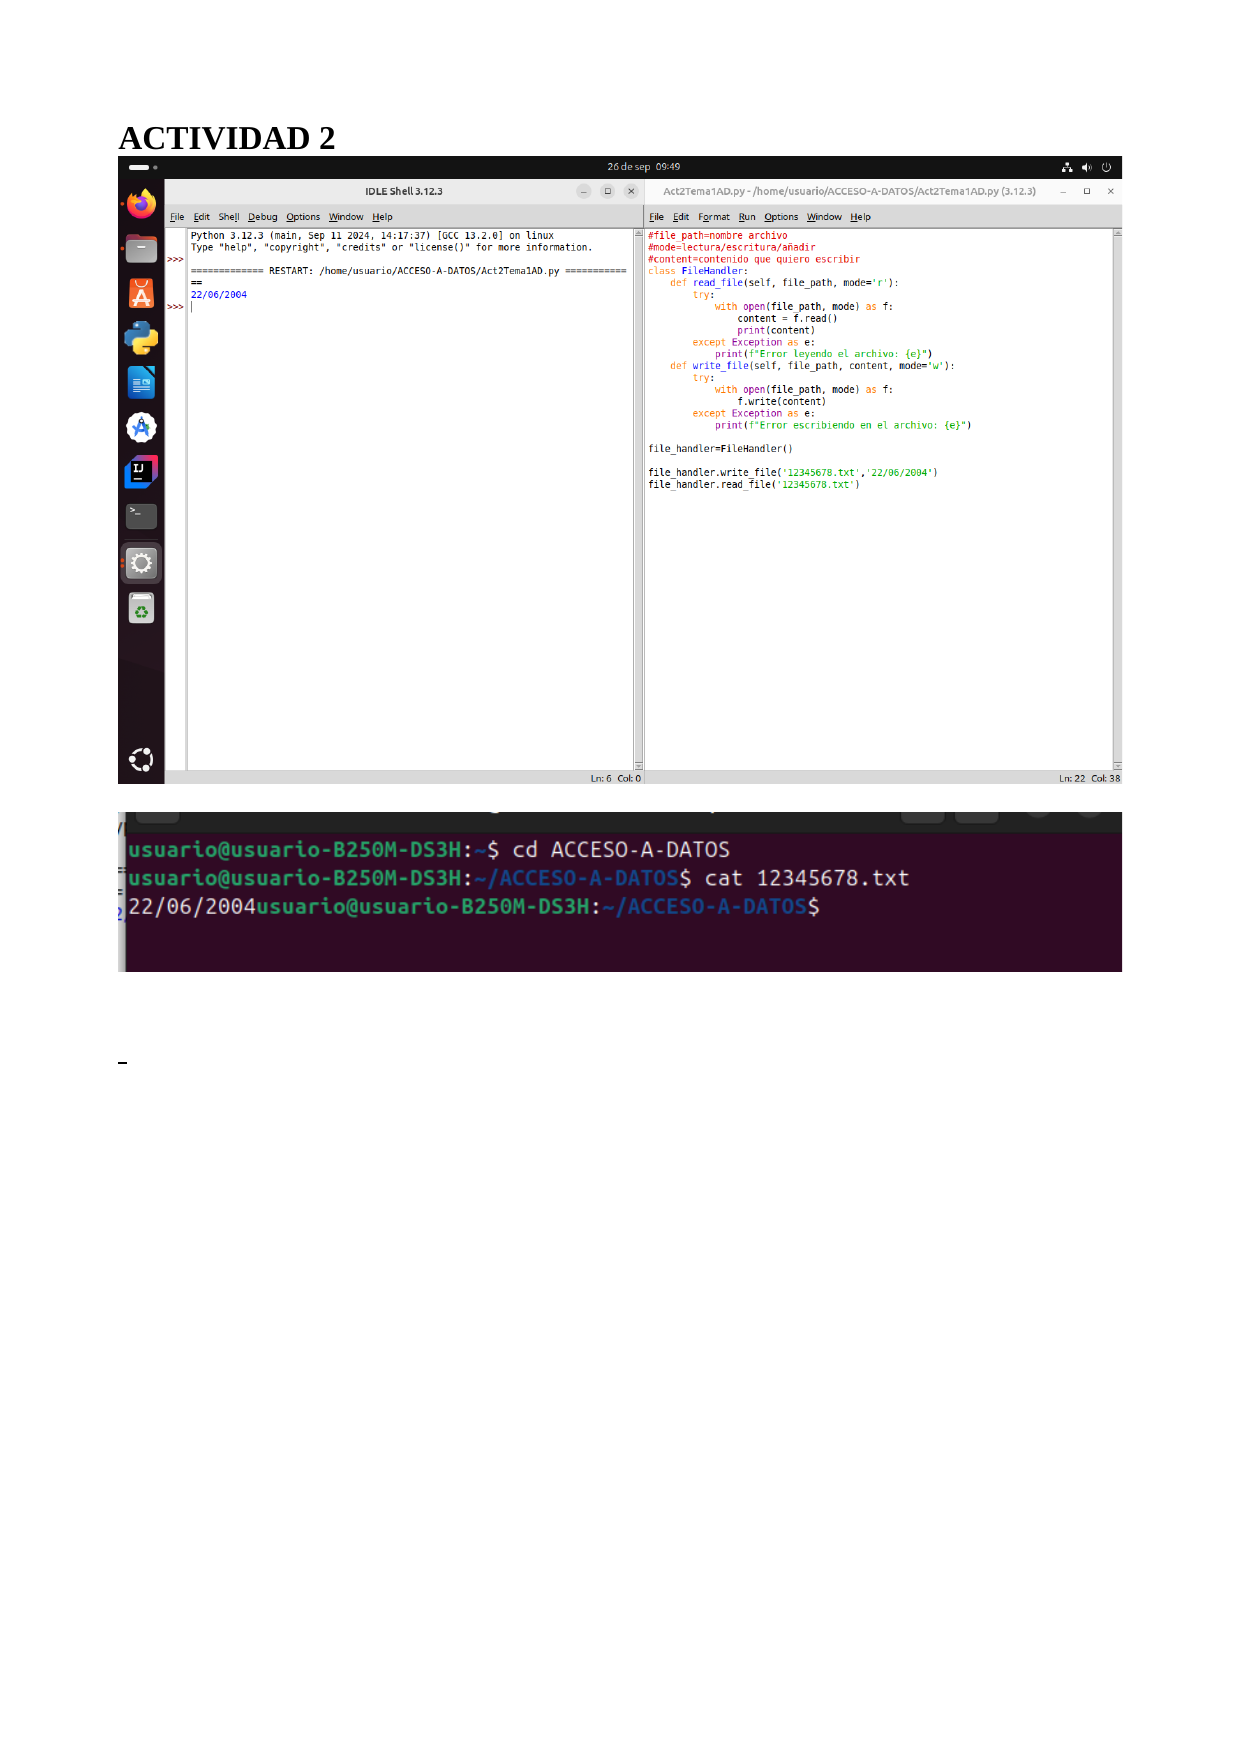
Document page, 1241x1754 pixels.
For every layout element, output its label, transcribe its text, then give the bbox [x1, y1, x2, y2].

text ACTIVIDAD 2 [118, 118, 1122, 156]
picture [118, 156, 1123, 784]
picture [118, 812, 1123, 972]
